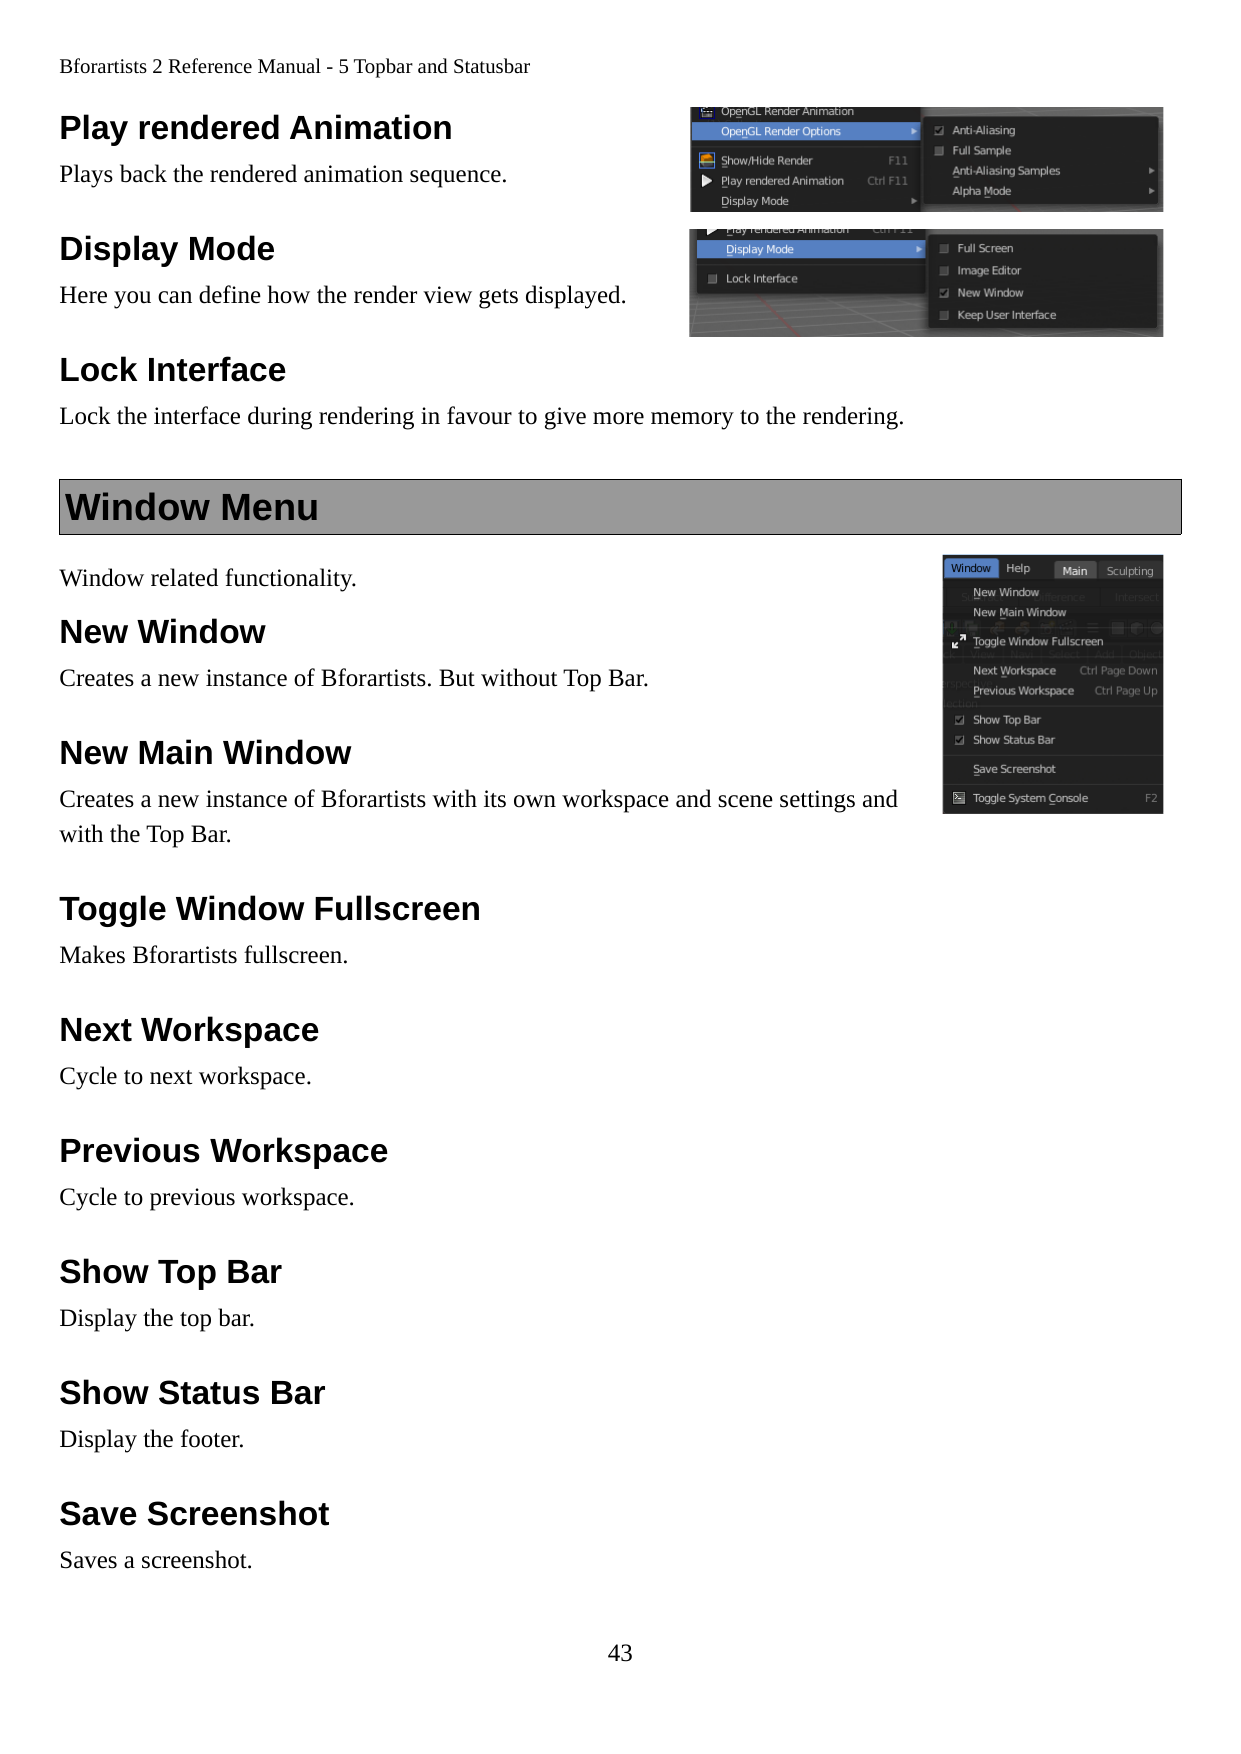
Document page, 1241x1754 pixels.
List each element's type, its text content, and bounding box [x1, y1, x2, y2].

text Here you can define how the render view gets displayed. [59, 280, 689, 308]
text Plays back the rendered animation sequence. [59, 159, 690, 187]
subtitle [1164, 733, 1181, 772]
text Display the top bar. [59, 1303, 1181, 1332]
subtitle [1164, 107, 1181, 146]
subtitle [1164, 612, 1181, 651]
text Window related functionality. [59, 563, 942, 591]
subtitle Lock Interface [59, 349, 1181, 388]
subtitle Previous Workspace [59, 1131, 1181, 1169]
subtitle Toggle Window Fullscreen [59, 889, 1181, 927]
subtitle New Window [59, 612, 942, 651]
subtitle New Main Window [59, 733, 942, 772]
text Creates a new instance of Bforartists with its own workspace and scene settings and with the Top Bar. [59, 784, 1181, 848]
subtitle Show Status Bar [59, 1373, 1181, 1412]
subtitle Play rendered Animation [59, 107, 690, 146]
subtitle Save Screenshot [59, 1494, 1181, 1533]
table_header Window Menu [60, 480, 1181, 534]
text Cycle to previous workspace. [59, 1182, 1181, 1211]
subtitle Show Top Bar [59, 1252, 1181, 1291]
picture [690, 107, 1164, 212]
subtitle Next Workspace [59, 1010, 1181, 1048]
text Makes Bforartists fullscreen. [59, 940, 1181, 969]
picture [942, 554, 1164, 814]
text Lock the interface during rendering in favour to give more memory to the rendering. [59, 401, 1181, 429]
subtitle Display Mode [59, 228, 1181, 267]
text Display the footer. [59, 1424, 1181, 1453]
text Cycle to next workspace. [59, 1061, 1181, 1090]
text Saves a screenshot. [59, 1545, 1181, 1574]
text Creates a new instance of Bforartists. But without Top Bar. [59, 663, 942, 692]
picture [689, 229, 1164, 337]
